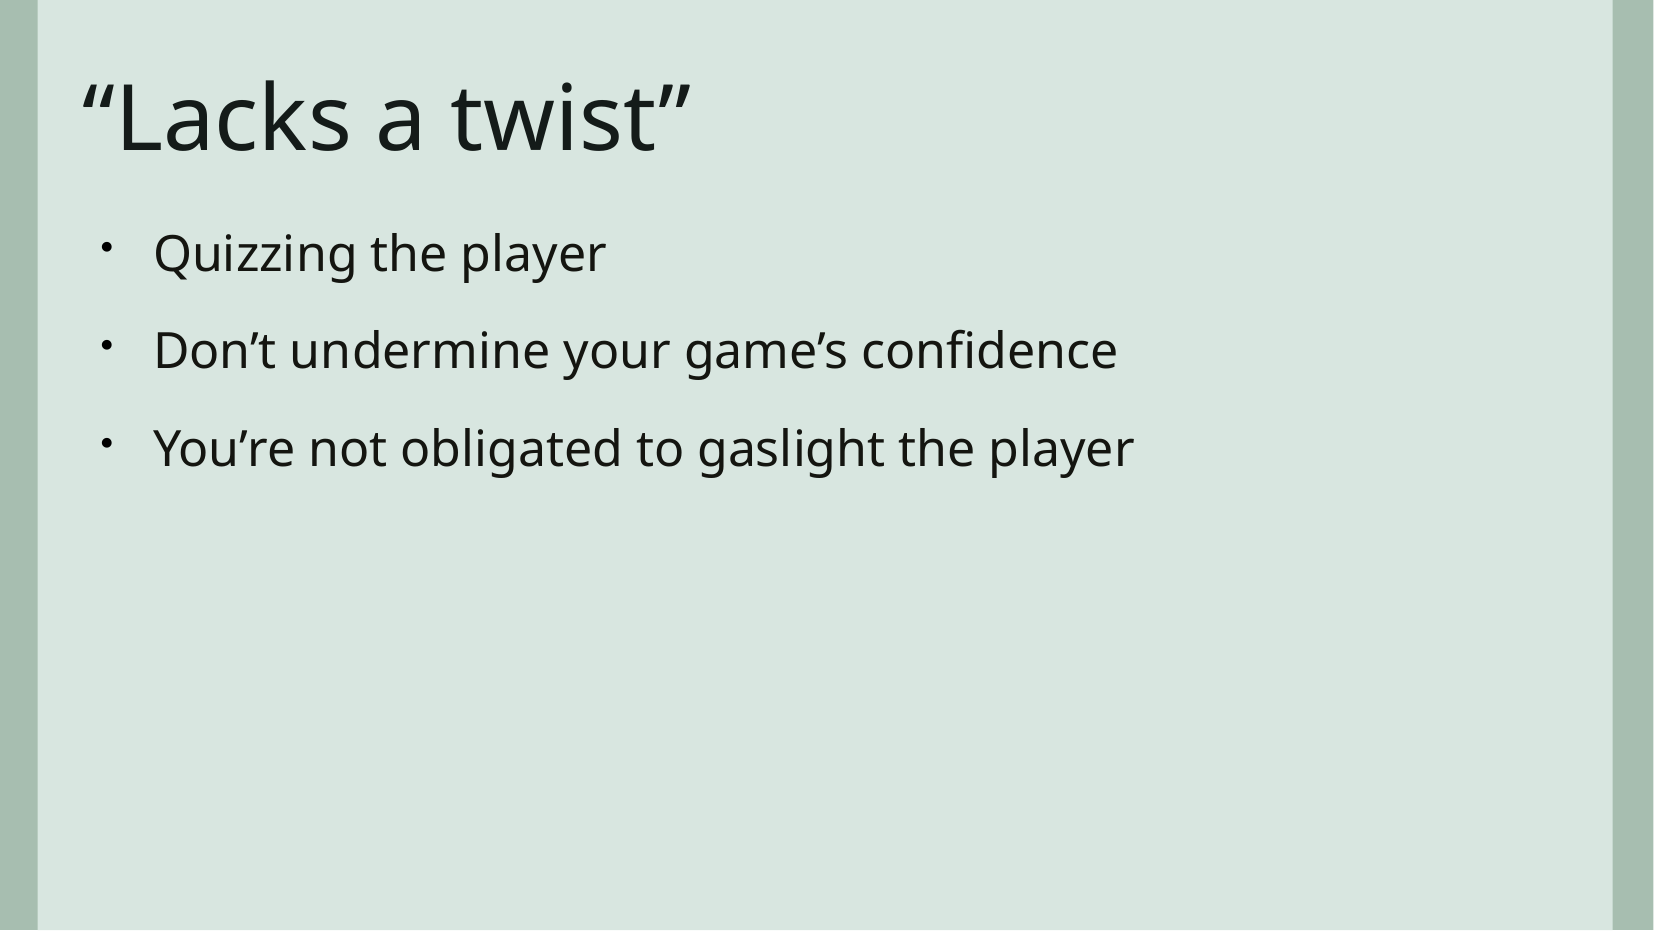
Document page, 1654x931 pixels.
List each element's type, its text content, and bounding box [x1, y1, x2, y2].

title “Lacks a twist” [82, 37, 1576, 193]
list Quizzing the player Don’t undermine your game’s confidence You’re not obligated to gaslight the player [82, 217, 1351, 758]
